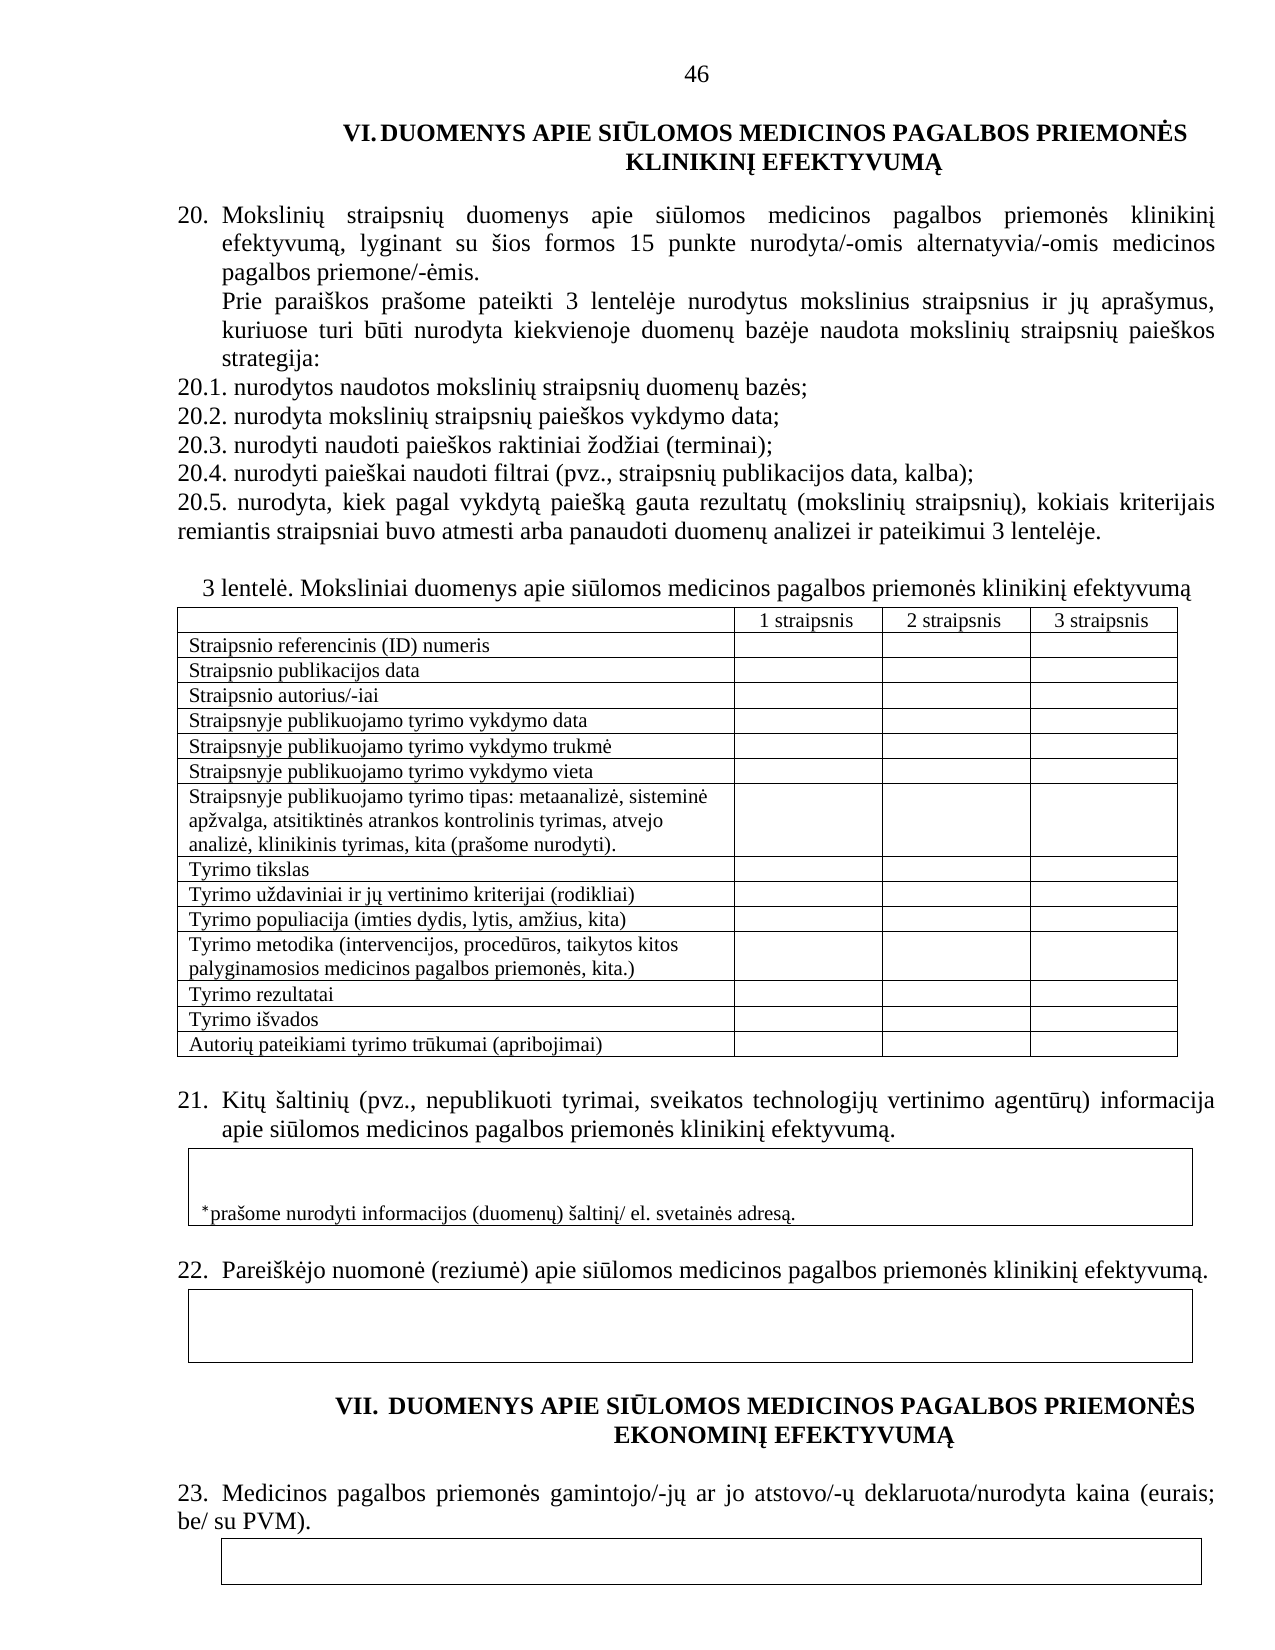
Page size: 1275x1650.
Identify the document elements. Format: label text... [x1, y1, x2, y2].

table_header *prašome nurodyti informacijos (duomenų) šaltinį/ el. svetainės adresą. [189, 1149, 1192, 1225]
table_cell [1031, 658, 1177, 682]
text VI. DUOMENYS APIE SIŪLOMOS MEDICINOS PAGALBOS PRIEMONĖS KLINIKINĮ EFEKTYVUMĄ [315, 118, 1216, 176]
table_cell [883, 658, 1030, 682]
table_cell [1031, 633, 1177, 657]
table_cell [883, 981, 1030, 1006]
table_cell [1031, 1007, 1177, 1031]
table_cell [883, 683, 1030, 707]
table_header [178, 608, 734, 632]
table_cell [1031, 857, 1177, 881]
table_cell [1031, 683, 1177, 707]
table_header [222, 1539, 1201, 1584]
table_cell [1031, 1032, 1177, 1056]
table_cell [1031, 759, 1177, 783]
table_cell Tyrimo uždaviniai ir jų vertinimo kriterijai (rodikliai) [178, 882, 734, 906]
table_cell [883, 857, 1030, 881]
table_cell Straipsnio publikacijos data [178, 658, 734, 682]
text 20.5. nurodyta, kiek pagal vykdytą paiešką gauta rezultatų (mokslinių straipsnių), kokiais kriterijais remiantis straipsniai buvo atmesti arba panaudoti duomenų analizei ir pateikimui 3 lentelėje. [177, 487, 1216, 545]
table_cell Straipsnyje publikuojamo tyrimo vykdymo trukmė [178, 734, 734, 758]
table_cell [735, 907, 882, 931]
table_cell [883, 907, 1030, 931]
table_cell Straipsnyje publikuojamo tyrimo tipas: metaanalizė, sisteminė apžvalga, atsitiktinės atrankos kontrolinis tyrimas, atvejo analizė, klinikinis tyrimas, kita (prašome nurodyti). [178, 784, 734, 856]
table_cell [1031, 932, 1177, 980]
table_cell [883, 932, 1030, 980]
table_cell [735, 709, 882, 732]
table_cell [1031, 981, 1177, 1006]
table_cell [1031, 907, 1177, 931]
table_header 2 straipsnis [883, 608, 1030, 632]
table_cell Autorių pateikiami tyrimo trūkumai (apribojimai) [178, 1032, 734, 1056]
table_cell [735, 683, 882, 707]
table_cell [735, 882, 882, 906]
table_cell [735, 784, 882, 856]
text 20.4. nurodyti paieškai naudoti filtrai (pvz., straipsnių publikacijos data, kalba); [177, 458, 1216, 487]
text VII. DUOMENYS APIE SIŪLOMOS MEDICINOS PAGALBOS PRIEMONĖS EKONOMINĮ EFEKTYVUMĄ [315, 1391, 1216, 1449]
table_cell Tyrimo išvados [178, 1007, 734, 1031]
table_cell [1031, 709, 1177, 732]
text 20.2. nurodyta mokslinių straipsnių paieškos vykdymo data; [177, 401, 1216, 430]
table_cell Straipsnyje publikuojamo tyrimo vykdymo vieta [178, 759, 734, 783]
table_cell [735, 932, 882, 980]
table_header 3 straipsnis [1031, 608, 1177, 632]
table_cell [735, 981, 882, 1006]
table_cell Tyrimo rezultatai [178, 981, 734, 1006]
table_cell [735, 1007, 882, 1031]
table_cell [735, 857, 882, 881]
text 21. Kitų šaltinių (pvz., nepublikuoti tyrimai, sveikatos technologijų vertinimo agentūrų) informacija apie siūlomos medicinos pagalbos priemonės klinikinį efektyvumą. [177, 1086, 1216, 1143]
table_cell [1031, 784, 1177, 856]
table_cell Straipsnio referencinis (ID) numeris [178, 633, 734, 657]
table_cell [1031, 734, 1177, 758]
table_cell [883, 1007, 1030, 1031]
table_cell [735, 658, 882, 682]
text 3 lentelė. Moksliniai duomenys apie siūlomos medicinos pagalbos priemonės klinikinį efektyvumą [177, 573, 1216, 602]
table_cell [735, 633, 882, 657]
table_cell [735, 1032, 882, 1056]
table_cell [883, 709, 1030, 732]
table_cell [883, 784, 1030, 856]
table_cell [883, 759, 1030, 783]
text 20.1. nurodytos naudotos mokslinių straipsnių duomenų bazės; [177, 372, 1216, 401]
table_cell [883, 1032, 1030, 1056]
table_cell [735, 759, 882, 783]
table_cell Tyrimo populiacija (imties dydis, lytis, amžius, kita) [178, 907, 734, 931]
table_header [189, 1290, 1192, 1362]
table_cell Straipsnio autorius/-iai [178, 683, 734, 707]
table_cell [735, 734, 882, 758]
table_cell Tyrimo tikslas [178, 857, 734, 881]
table_cell [883, 633, 1030, 657]
text 20.3. nurodyti naudoti paieškos raktiniai žodžiai (terminai); [177, 430, 1216, 458]
table_cell [883, 734, 1030, 758]
text 20. Mokslinių straipsnių duomenys apie siūlomos medicinos pagalbos priemonės klinikinį efektyvumą, lyginant su šios formos 15 punkte nurodyta/-omis alternatyvia/-omis medicinos pagalbos priemone/-ėmis. [177, 200, 1216, 286]
table_cell [883, 882, 1030, 906]
table_cell Straipsnyje publikuojamo tyrimo vykdymo data [178, 709, 734, 732]
text Prie paraiškos prašome pateikti 3 lentelėje nurodytus mokslinius straipsnius ir jų aprašymus, kuriuose turi būti nurodyta kiekvienoje duomenų bazėje naudota mokslinių straipsnių paieškos strategija: [222, 286, 1216, 372]
table_cell [1031, 882, 1177, 906]
table_cell Tyrimo metodika (intervencijos, procedūros, taikytos kitos palyginamosios medicinos pagalbos priemonės, kita.) [178, 932, 734, 980]
table_header 1 straipsnis [735, 608, 882, 632]
text 23. Medicinos pagalbos priemonės gamintojo/-jų ar jo atstovo/-ų deklaruota/nurodyta kaina (eurais; be/ su PVM). [177, 1478, 1216, 1535]
text 22. Pareiškėjo nuomonė (reziumė) apie siūlomos medicinos pagalbos priemonės klinikinį efektyvumą. [177, 1255, 1216, 1284]
